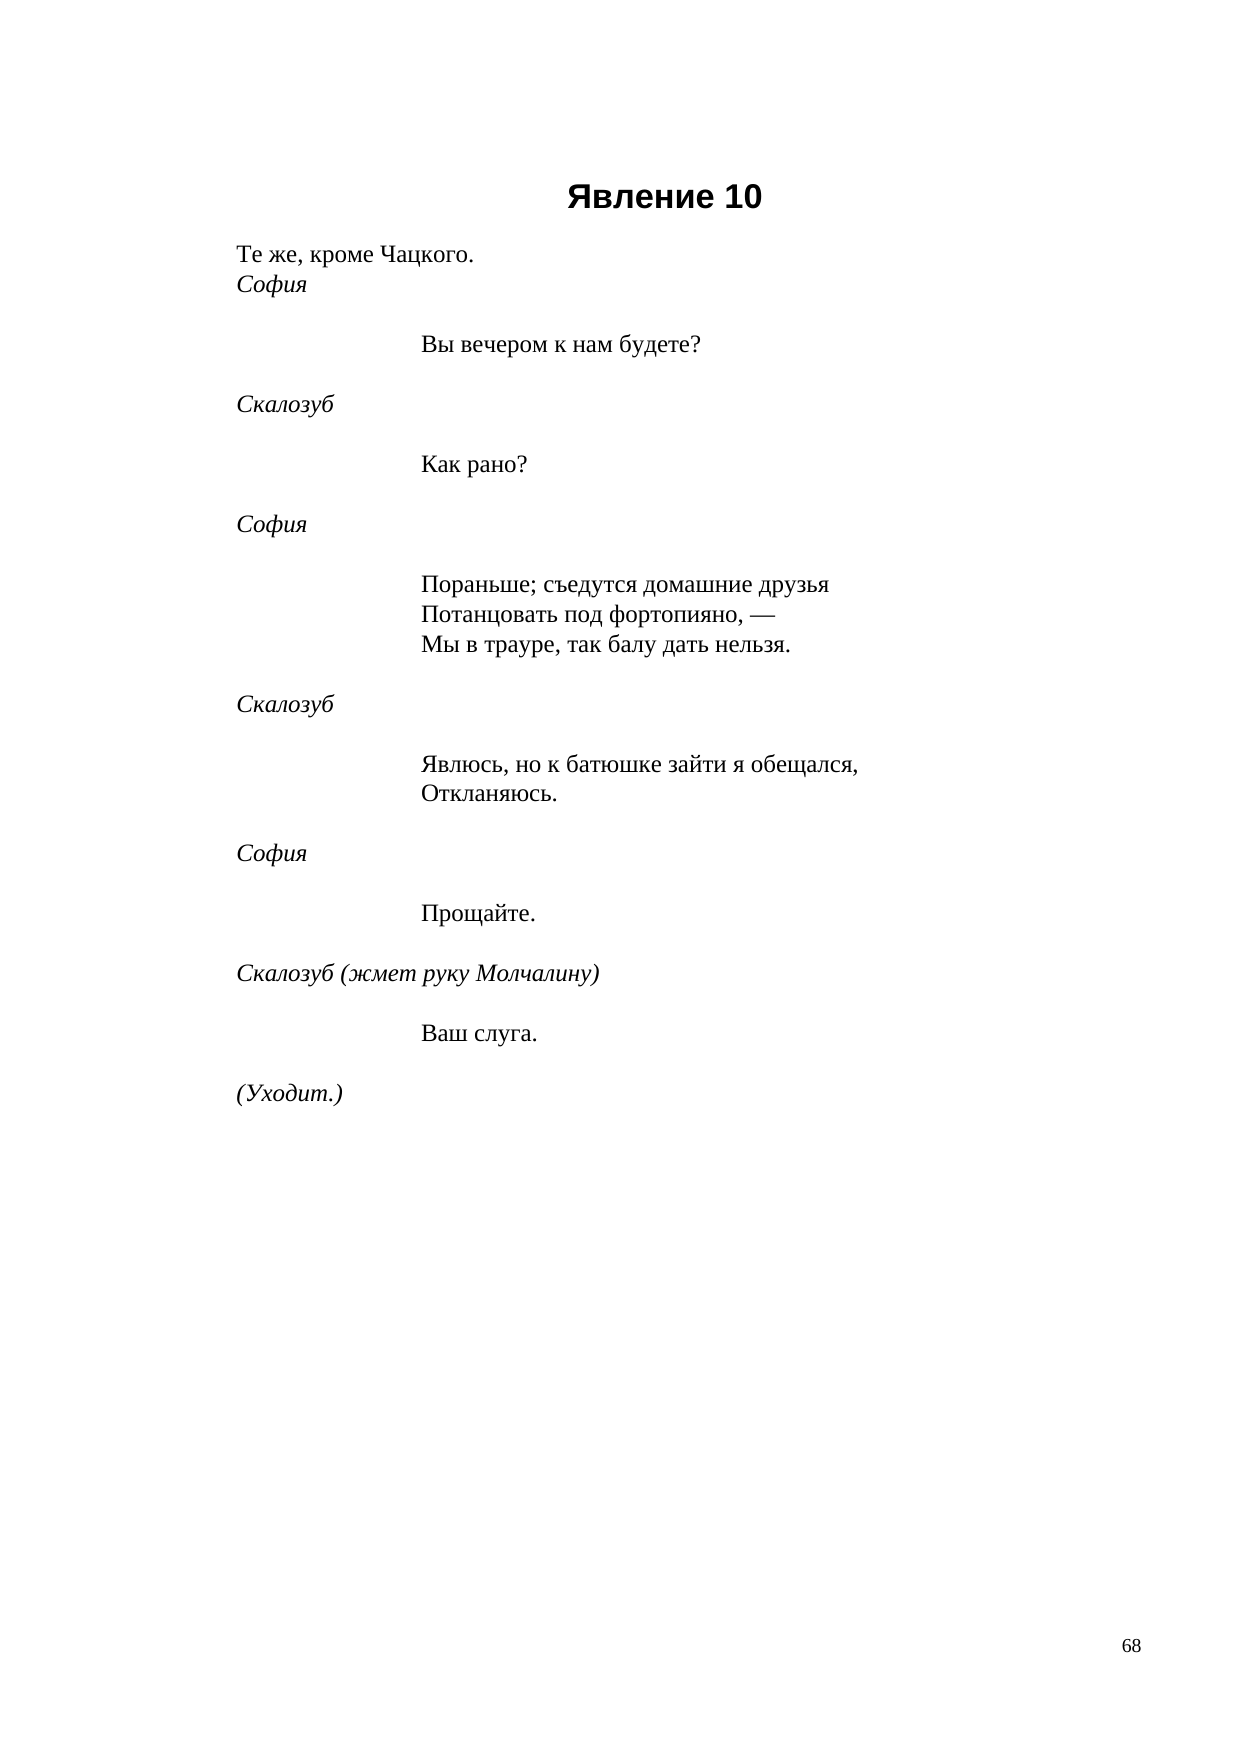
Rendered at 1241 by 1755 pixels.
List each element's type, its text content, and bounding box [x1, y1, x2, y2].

text Мы в трауре, так балу дать нельзя. [421, 629, 1168, 657]
text Вы вечером к нам будете? [421, 329, 1168, 358]
text София [236, 269, 1168, 298]
text Прощайте. [421, 898, 1168, 927]
text Явлюсь, но к батюшке зайти я обещался, Откланяюсь. [421, 749, 893, 807]
text Как рано? [421, 449, 1168, 478]
text Пораньше; съедутся домашние друзья Потанцовать под фортопияно, — [421, 569, 893, 628]
text Явление 10 [252, 176, 1077, 216]
text Те же, кроме Чацкого. [236, 239, 1168, 268]
text Скалозуб [236, 389, 1168, 418]
text София [236, 838, 1168, 867]
text (Уходит.) [236, 1078, 1168, 1107]
text Ваш слуга. [421, 1018, 1168, 1047]
text Скалозуб [236, 689, 1168, 717]
text Скалозуб (жмет руку Молчалину) [236, 958, 1168, 987]
text София [236, 509, 1168, 538]
